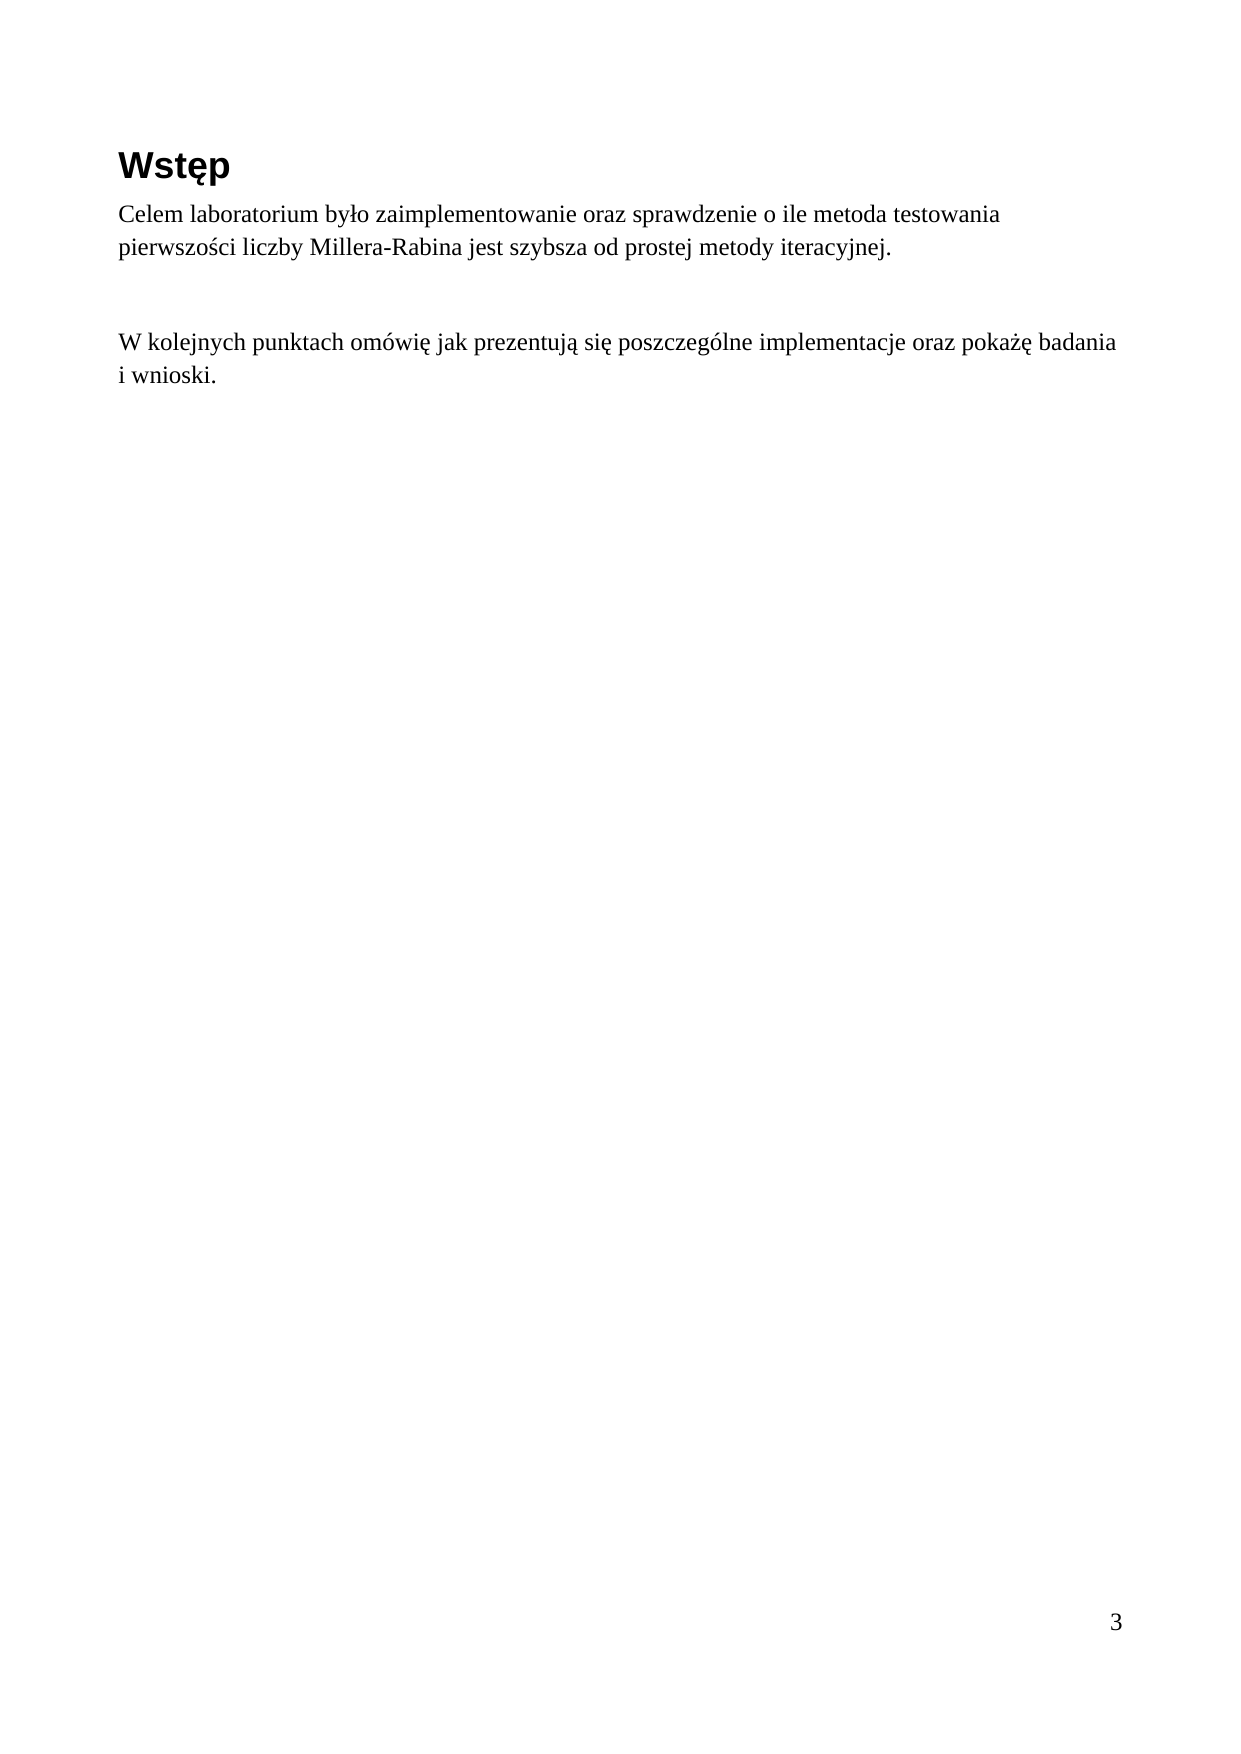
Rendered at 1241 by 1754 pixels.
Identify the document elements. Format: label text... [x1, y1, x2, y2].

text Celem laboratorium było zaimplementowanie oraz sprawdzenie o ile metoda testowania pierwszości liczby Millera-Rabina jest szybsza od prostej metody iteracyjnej. [118, 199, 1122, 261]
text W kolejnych punktach omówię jak prezentują się poszczególne implementacje oraz pokażę badania i wnioski. [118, 327, 1122, 389]
subtitle Wstęp [118, 143, 1122, 186]
